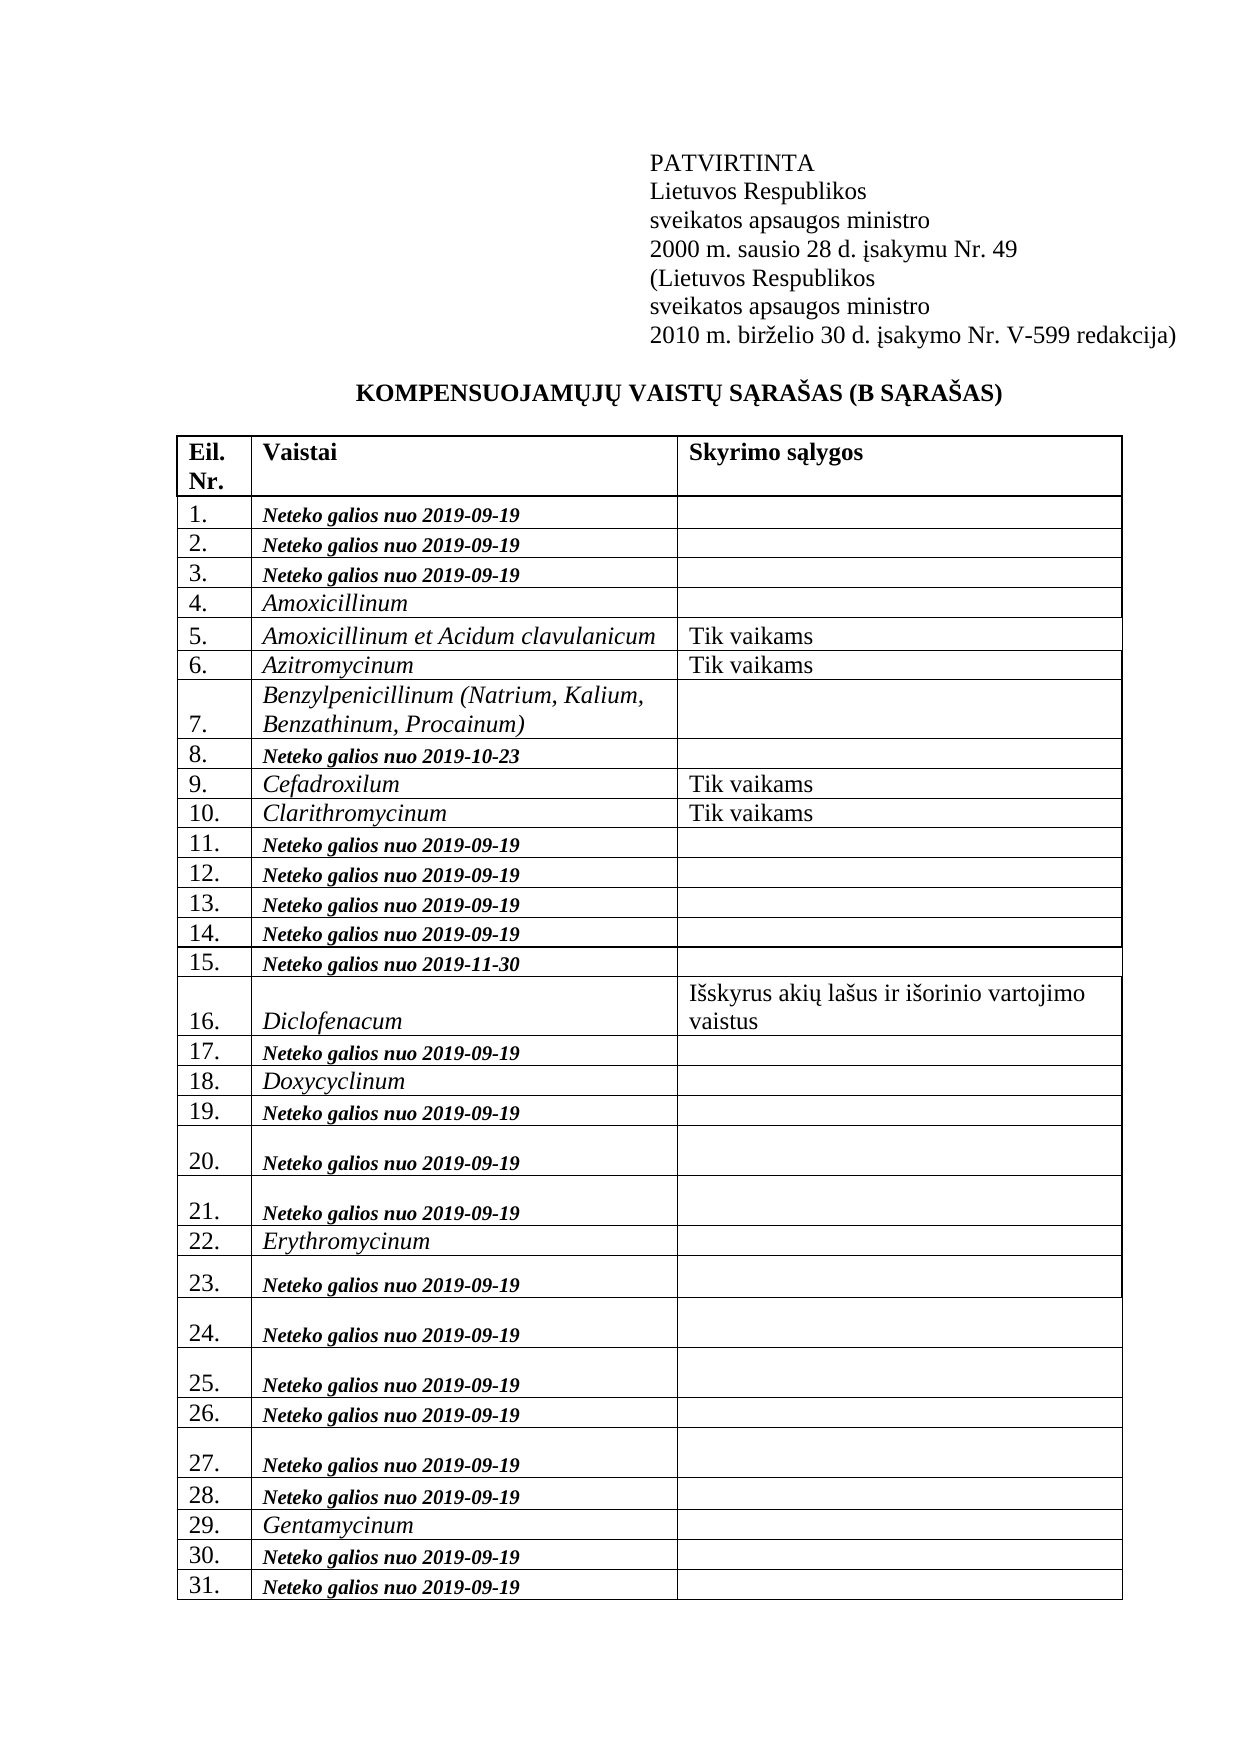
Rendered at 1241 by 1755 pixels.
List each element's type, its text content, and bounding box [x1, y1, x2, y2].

table_cell [678, 1298, 1122, 1347]
table_cell 28. [178, 1478, 251, 1509]
table_cell 30. [178, 1540, 251, 1569]
table_cell Benzylpenicillinum (Natrium, Kalium, Benzathinum, Procainum) [252, 680, 677, 738]
text KOMPENSUOJAMŲJŲ VAISTŲ SĄRAŠAS (B SĄRAŠAS) [177, 378, 1181, 406]
table_cell Neteko galios nuo 2019-09-19 [252, 1348, 677, 1397]
table_cell [678, 1066, 1121, 1095]
table_cell 23. [178, 1256, 251, 1297]
table_header Vaistai [252, 437, 677, 495]
table_cell [678, 739, 1121, 768]
table_cell [678, 680, 1121, 738]
table_cell [678, 529, 1121, 557]
table_cell 20. [178, 1126, 251, 1175]
table_cell 21. [178, 1176, 251, 1225]
table_cell Neteko galios nuo 2019-09-19 [252, 1176, 677, 1225]
text Lietuvos Respublikos [649, 176, 1181, 205]
table_cell Neteko galios nuo 2019-09-19 [252, 1036, 677, 1065]
table_cell [678, 828, 1121, 857]
table_cell Neteko galios nuo 2019-09-19 [252, 918, 677, 946]
table_cell [678, 1348, 1122, 1397]
table_cell [678, 1126, 1121, 1175]
table_cell [678, 1176, 1121, 1225]
table_cell 25. [178, 1348, 251, 1397]
table_cell 4. [178, 588, 251, 617]
table_header Skyrimo sąlygos [678, 437, 1121, 495]
table_cell [678, 1226, 1121, 1255]
table_cell 5. [178, 618, 251, 649]
table_cell Cefadroxilum [252, 769, 677, 797]
table_cell Neteko galios nuo 2019-09-19 [252, 1570, 677, 1599]
table_cell 9. [178, 769, 251, 797]
table_cell [678, 888, 1121, 917]
table_cell [678, 497, 1121, 527]
table_cell Amoxicillinum [252, 588, 677, 617]
table_cell 3. [178, 558, 251, 587]
table_cell 1. [178, 497, 251, 527]
table_cell 7. [178, 680, 251, 738]
table_cell [678, 1510, 1122, 1539]
table_cell [678, 588, 1121, 617]
table_cell 16. [178, 977, 251, 1035]
table_cell Neteko galios nuo 2019-09-19 [252, 858, 677, 887]
table_cell Neteko galios nuo 2019-09-19 [252, 1428, 677, 1477]
table_cell Tik vaikams [678, 799, 1121, 827]
table_cell Neteko galios nuo 2019-09-19 [252, 1540, 677, 1569]
table_cell Neteko galios nuo 2019-09-19 [252, 1478, 677, 1509]
table_cell [678, 858, 1121, 887]
table_cell 13. [178, 888, 251, 917]
table_cell 29. [178, 1510, 251, 1539]
table_cell Tik vaikams [678, 618, 1122, 649]
table_cell Neteko galios nuo 2019-09-19 [252, 1096, 677, 1125]
table_cell [678, 918, 1121, 946]
table_cell [678, 1478, 1122, 1509]
table_header Eil. Nr. [178, 437, 251, 495]
table_cell 26. [178, 1398, 251, 1427]
table_cell Neteko galios nuo 2019-10-23 [252, 739, 677, 768]
table_cell [678, 1570, 1122, 1599]
table_cell [678, 1096, 1121, 1125]
table_cell 15. [178, 948, 251, 976]
table_cell Neteko galios nuo 2019-09-19 [252, 1298, 677, 1347]
table_cell [678, 1036, 1121, 1065]
table_cell Gentamycinum [252, 1510, 677, 1539]
table_cell 10. [178, 799, 251, 827]
table_cell [678, 1428, 1122, 1477]
text 2010 m. birželio 30 d. įsakymo Nr. V-599 redakcija) [649, 320, 1181, 349]
text sveikatos apsaugos ministro [649, 291, 1181, 320]
table_cell 2. [178, 529, 251, 557]
table_cell Erythromycinum [252, 1226, 677, 1255]
table_cell Neteko galios nuo 2019-09-19 [252, 1126, 677, 1175]
table_cell [678, 558, 1121, 587]
table_cell 14. [178, 918, 251, 946]
table_cell Neteko galios nuo 2019-09-19 [252, 888, 677, 917]
table_cell Tik vaikams [678, 651, 1121, 679]
table_cell Neteko galios nuo 2019-09-19 [252, 558, 677, 587]
table_cell Neteko galios nuo 2019-09-19 [252, 828, 677, 857]
table_cell Neteko galios nuo 2019-09-19 [252, 497, 677, 527]
table_cell Neteko galios nuo 2019-11-30 [252, 948, 677, 976]
text (Lietuvos Respublikos [649, 263, 1181, 291]
table_cell Amoxicillinum et Acidum clavulanicum [252, 618, 677, 649]
table_cell Tik vaikams [678, 769, 1121, 797]
table_cell [678, 948, 1122, 976]
table_cell 6. [178, 651, 251, 679]
table_cell Neteko galios nuo 2019-09-19 [252, 529, 677, 557]
table_cell 8. [178, 739, 251, 768]
table_cell 31. [178, 1570, 251, 1599]
table_cell 22. [178, 1226, 251, 1255]
text 2000 m. sausio 28 d. įsakymu Nr. 49 [649, 234, 1181, 263]
table_cell [678, 1398, 1122, 1427]
table_cell 24. [178, 1298, 251, 1347]
table_cell Doxycyclinum [252, 1066, 677, 1095]
table_cell 18. [178, 1066, 251, 1095]
table_cell [678, 1256, 1121, 1297]
table_cell 12. [178, 858, 251, 887]
table_cell 19. [178, 1096, 251, 1125]
table_cell Išskyrus akių lašus ir išorinio vartojimo vaistus [678, 977, 1121, 1035]
table_cell [678, 1540, 1122, 1569]
table_cell 11. [178, 828, 251, 857]
table_cell 27. [178, 1428, 251, 1477]
table_cell Neteko galios nuo 2019-09-19 [252, 1256, 677, 1297]
text PATVIRTINTA [649, 148, 1181, 176]
table_cell Clarithromycinum [252, 799, 677, 827]
text sveikatos apsaugos ministro [649, 205, 1181, 234]
table_cell Azitromycinum [252, 651, 677, 679]
table_cell Neteko galios nuo 2019-09-19 [252, 1398, 677, 1427]
table_cell Diclofenacum [252, 977, 677, 1035]
table_cell 17. [178, 1036, 251, 1065]
